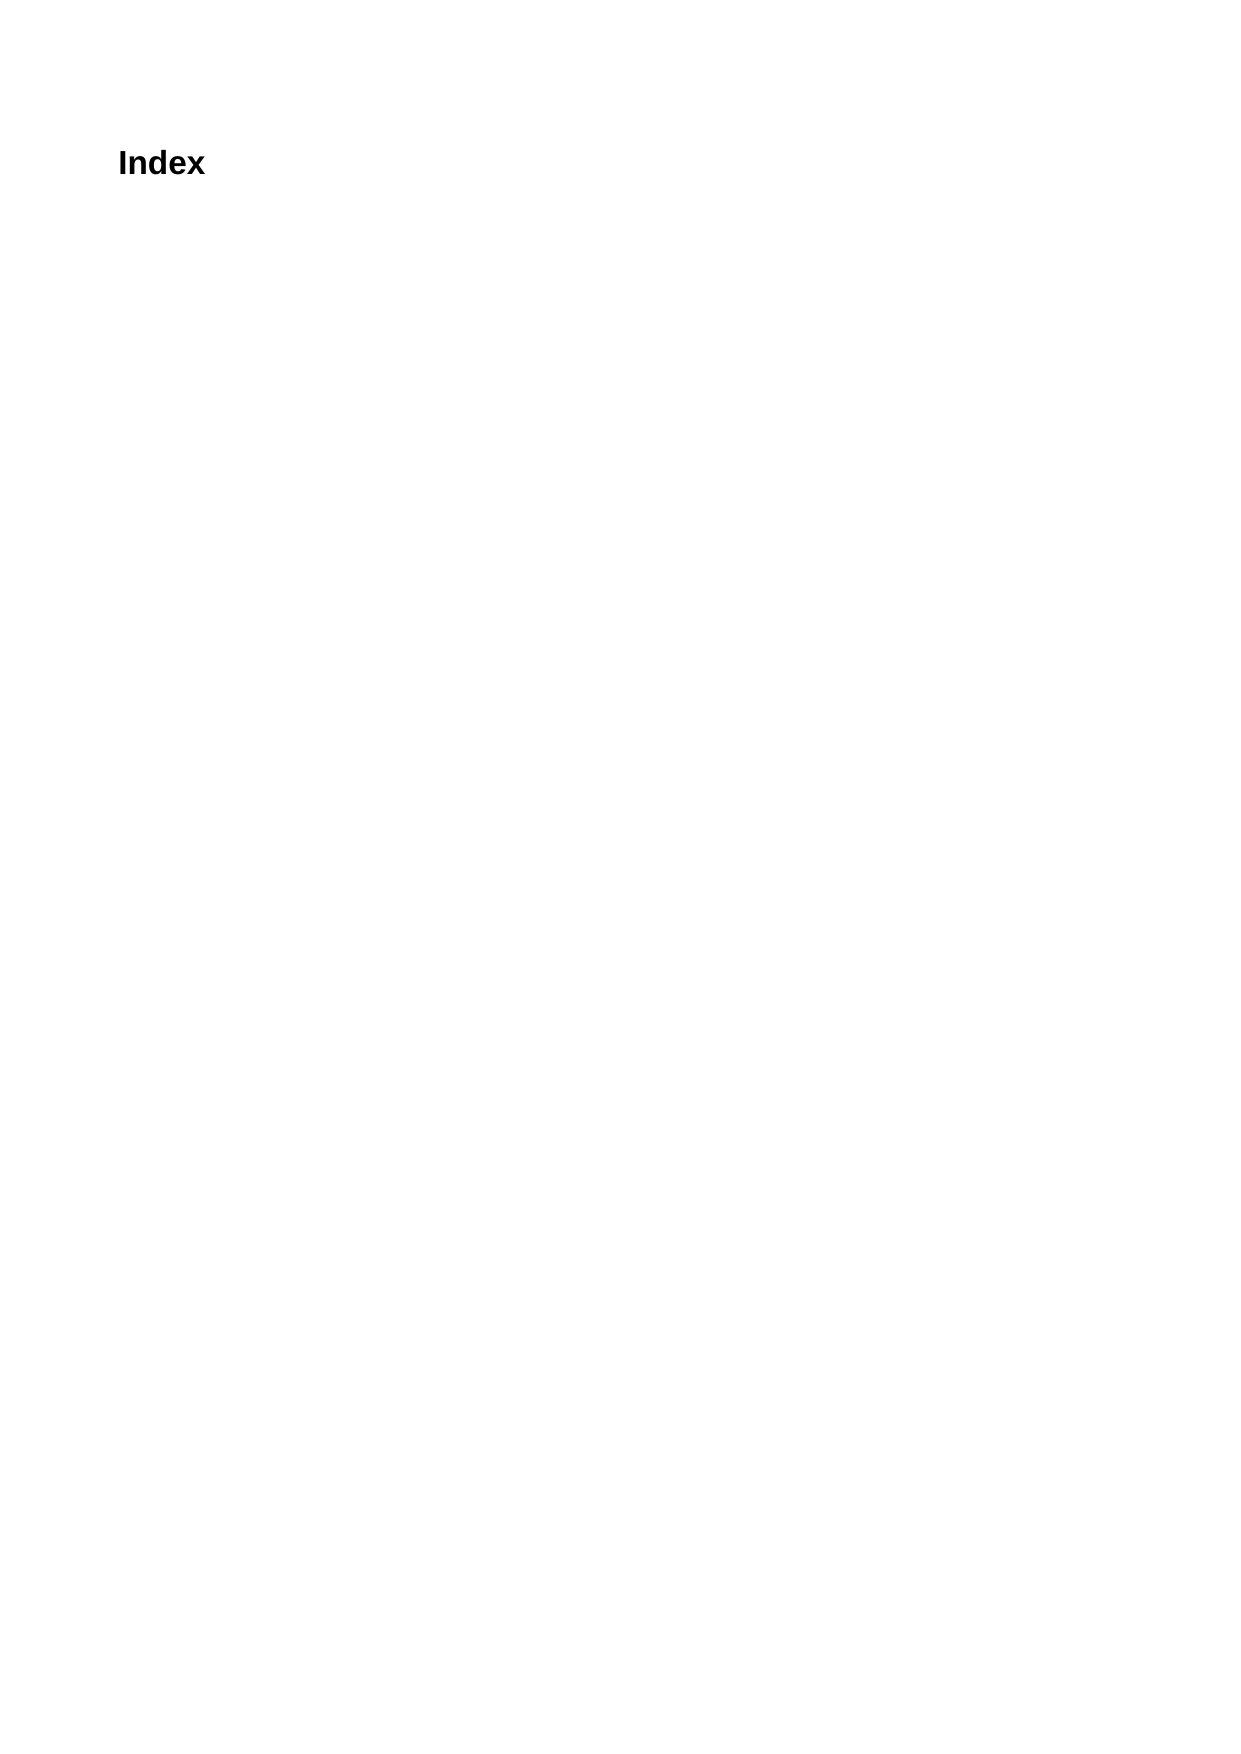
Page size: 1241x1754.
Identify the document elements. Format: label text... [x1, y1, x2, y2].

subtitle Index [118, 143, 1122, 182]
